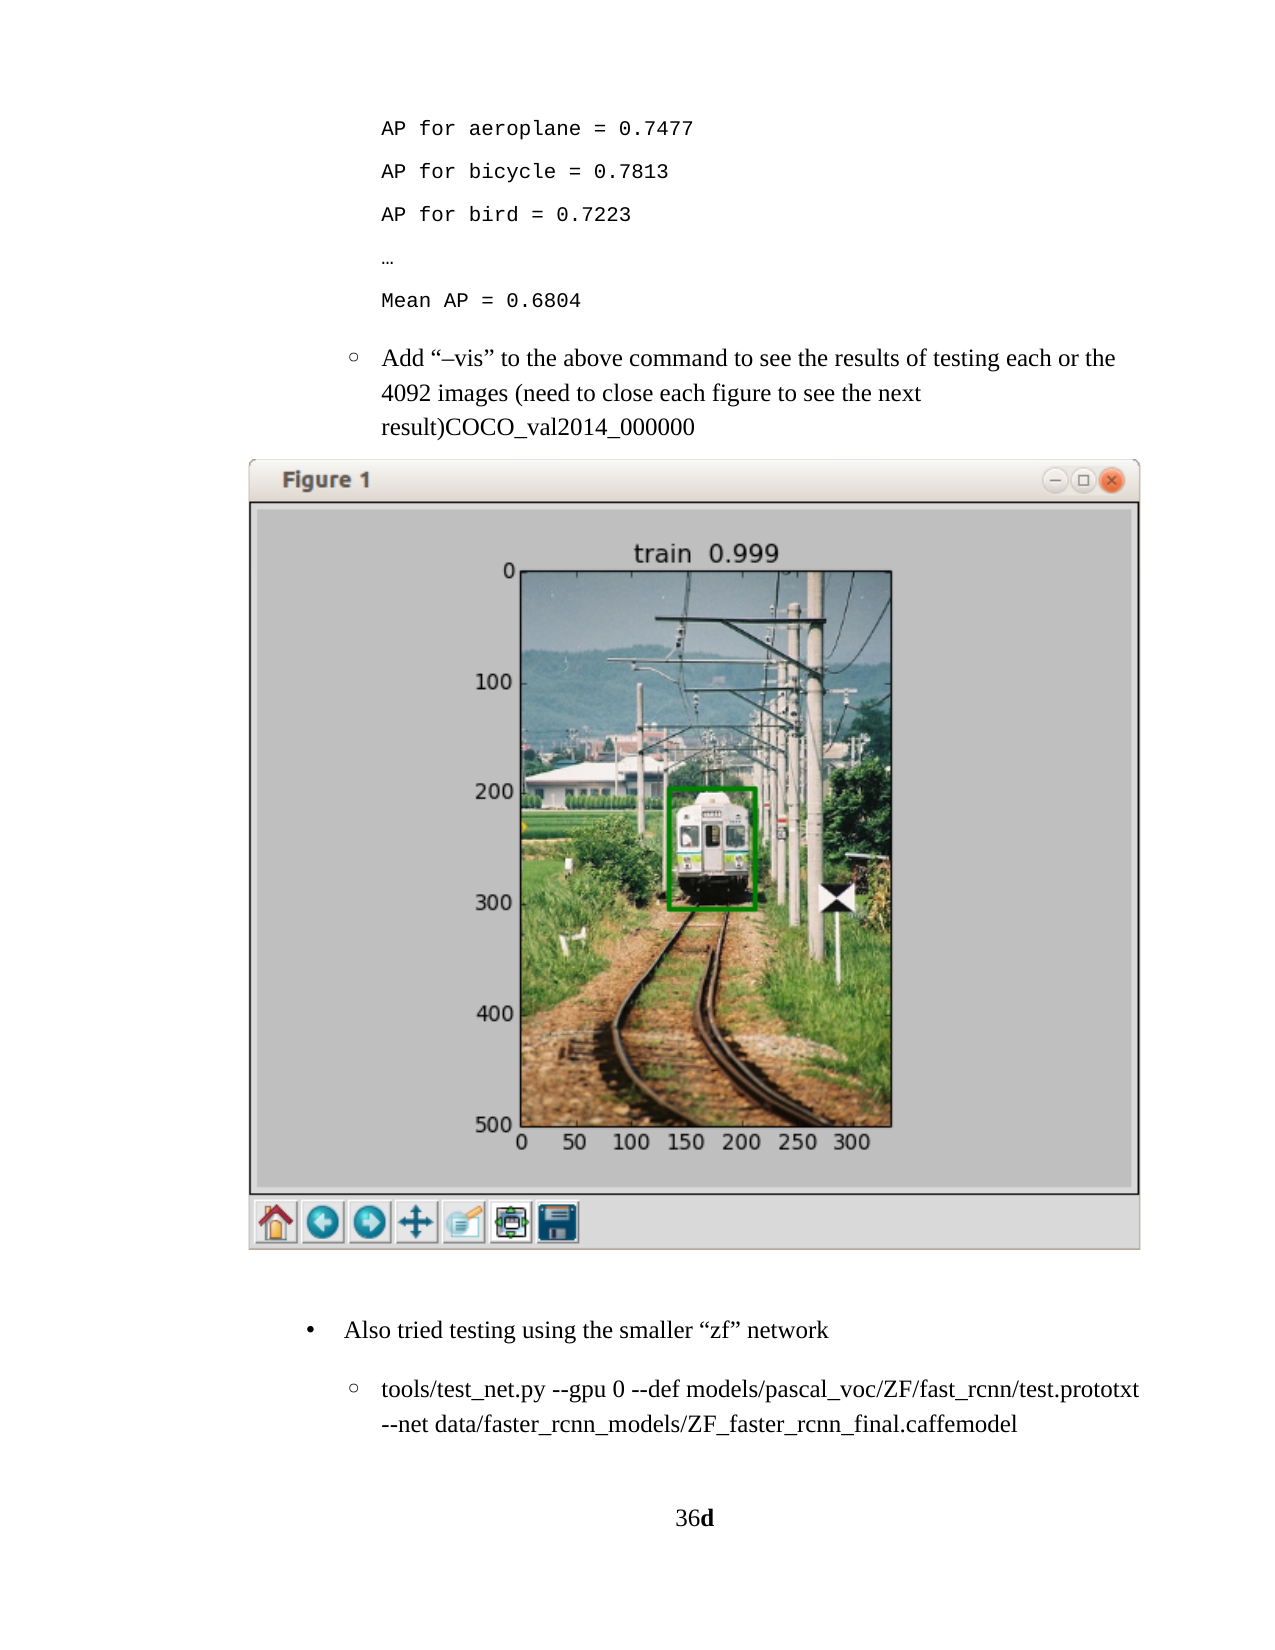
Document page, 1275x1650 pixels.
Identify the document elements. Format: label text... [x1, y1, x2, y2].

text AP for bicycle = 0.7813 [381, 161, 1158, 185]
list tools/test_net.py --gpu 0 --def models/pascal_voc/ZF/fast_rcnn/test.prototxt --net data/faster_rcnn_models/ZF_faster_rcnn_final.caffemodel [344, 1374, 1158, 1437]
text … [381, 247, 1158, 271]
text AP for aeroplane = 0.7477 [381, 118, 1158, 142]
text Mean AP = 0.6804 [381, 290, 1158, 313]
list Add “–vis” to the above command to see the results of testing each or the 4092 images (need to close each figure to see the next result)COCO_val2014_000000 [344, 343, 1158, 441]
list Also tried testing using the smaller “zf” network [306, 1315, 1158, 1343]
text AP for bird = 0.7223 [381, 204, 1158, 228]
picture [248, 459, 1141, 1250]
